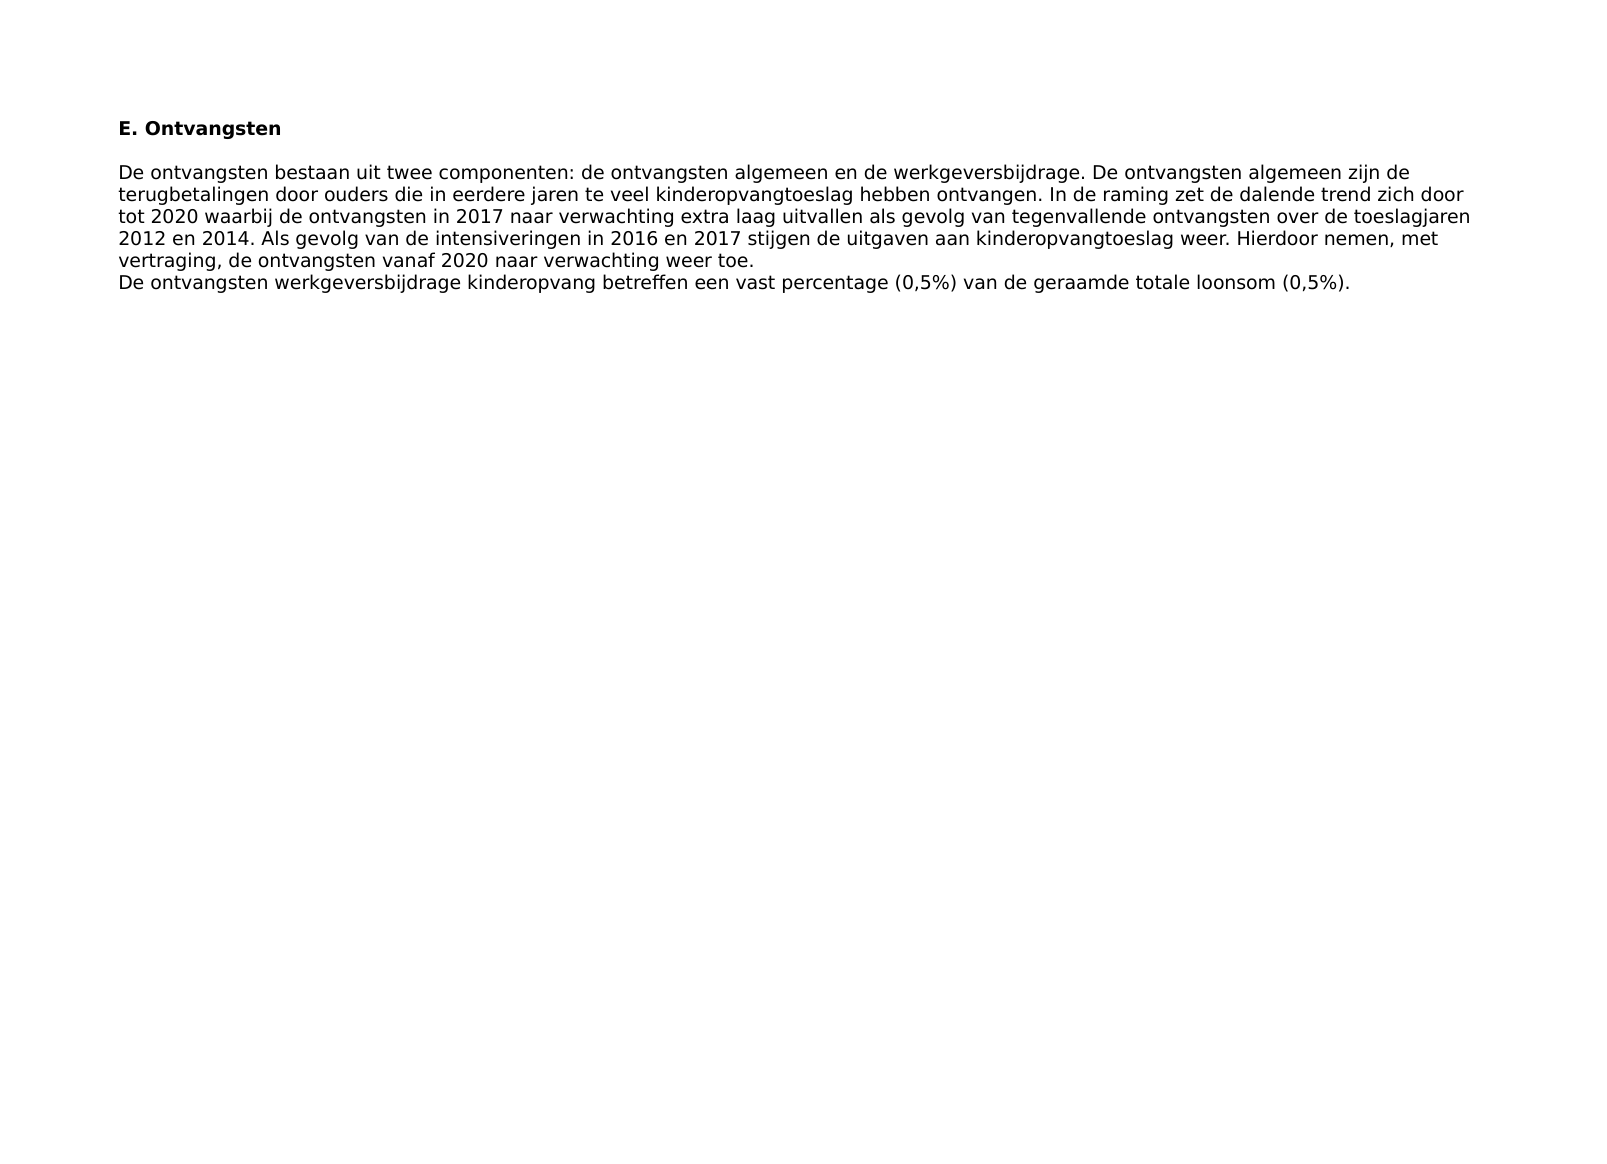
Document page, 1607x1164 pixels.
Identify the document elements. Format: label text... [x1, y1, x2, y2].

text De ontvangsten werkgeversbijdrage kinderopvang betreffen een vast percentage (0,5%) van de geraamde totale loonsom (0,5%). [118, 272, 1488, 294]
text De ontvangsten bestaan uit twee componenten: de ontvangsten algemeen en de werkgeversbijdrage. De ontvangsten algemeen zijn de terugbetalingen door ouders die in eerdere jaren te veel kinderopvangtoeslag hebben ontvangen. In de raming zet de dalende trend zich door tot 2020 waarbij de ontvangsten in 2017 naar verwachting extra laag uitvallen als gevolg van tegenvallende ontvangsten over de toeslagjaren 2012 en 2014. Als gevolg van de intensiveringen in 2016 en 2017 stijgen de uitgaven aan kinderopvangtoeslag weer. Hierdoor nemen, met vertraging, de ontvangsten vanaf 2020 naar verwachting weer toe. [118, 162, 1488, 272]
subtitle E. Ontvangsten [118, 118, 1488, 140]
